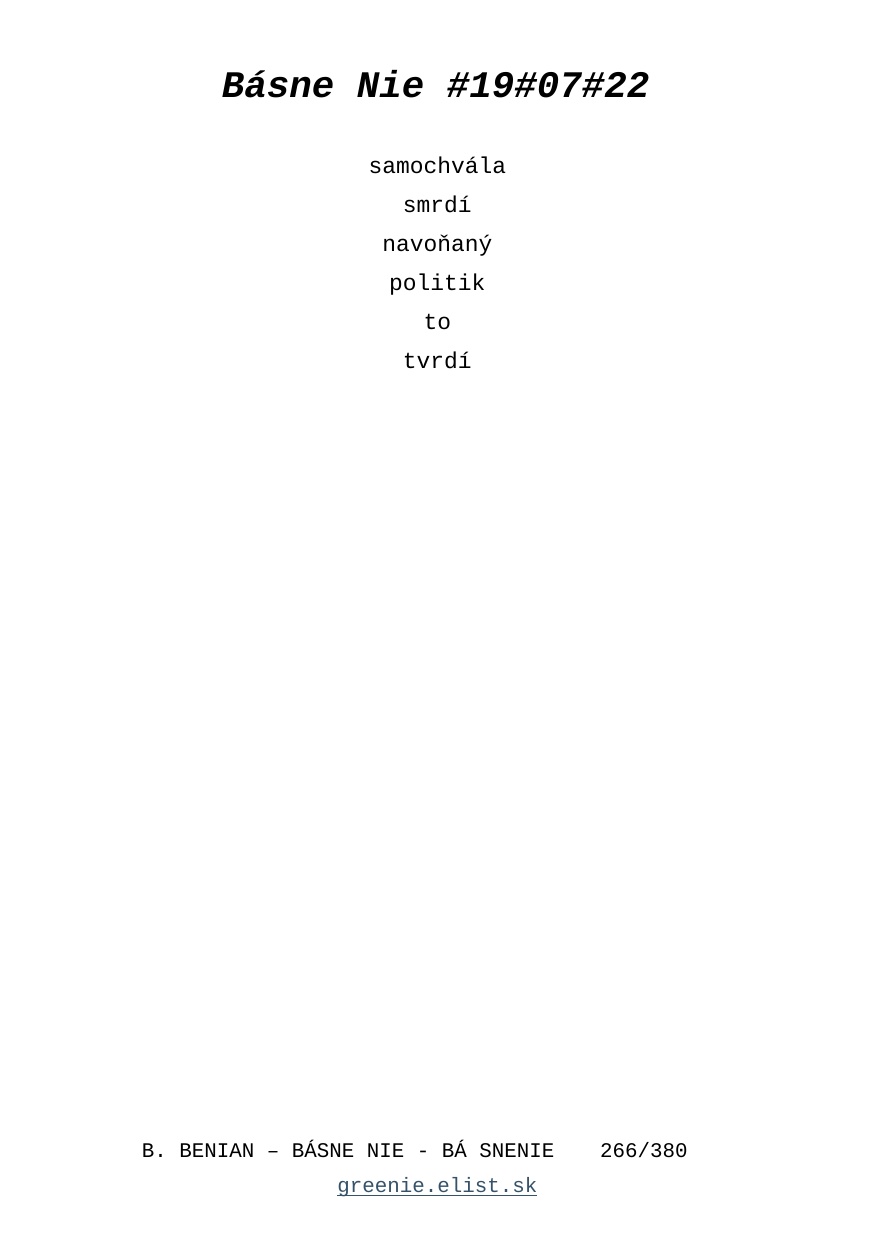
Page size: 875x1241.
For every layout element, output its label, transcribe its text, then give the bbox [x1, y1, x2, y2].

subtitle Básne Nie #19#07#22 [41, 66, 833, 109]
text samochvála smrdí navoňaný politik to tvrdí [41, 155, 833, 375]
